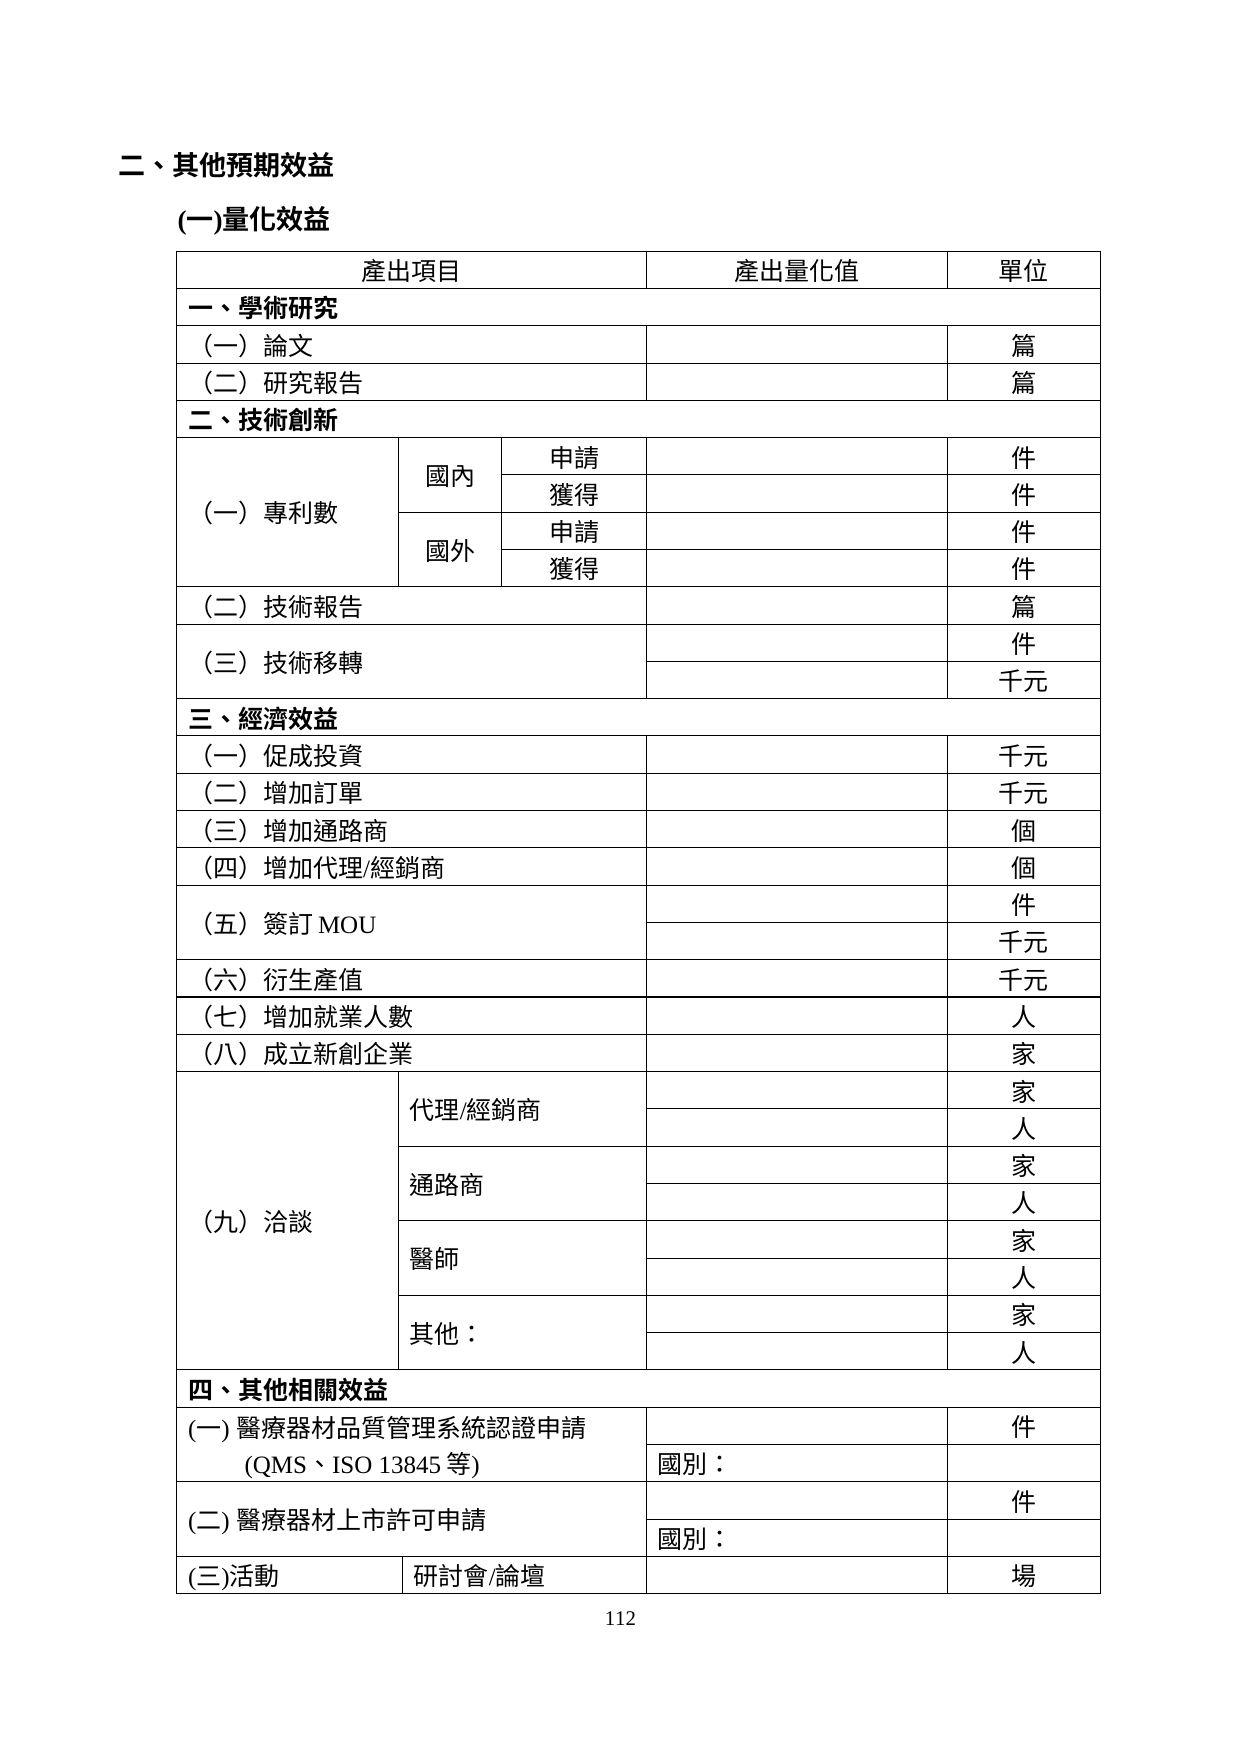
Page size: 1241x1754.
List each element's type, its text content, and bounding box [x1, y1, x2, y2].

table_cell [647, 662, 947, 698]
table_cell 篇 [948, 587, 1100, 623]
table_cell （九）洽談 [177, 1072, 398, 1369]
table_cell 人 [948, 1333, 1100, 1369]
table_cell 獲得 [502, 475, 646, 512]
table_cell 三、經濟效益 [177, 699, 1100, 735]
table_cell 醫師 [399, 1221, 646, 1295]
table_cell [647, 1259, 947, 1295]
table_cell [647, 1072, 947, 1108]
table_cell （二）研究報告 [177, 364, 646, 400]
table_cell （三）技術移轉 [177, 625, 646, 698]
table_cell [647, 1333, 947, 1369]
table_cell 二、技術創新 [177, 401, 1100, 437]
table_cell 代理/經銷商 [399, 1072, 646, 1146]
table_cell 個 [948, 811, 1100, 847]
table_cell 申請 [502, 513, 646, 549]
table_cell 件 [948, 513, 1100, 549]
table_cell 獲得 [502, 550, 646, 586]
table_cell [647, 736, 947, 773]
table_cell 一、學術研究 [177, 289, 1100, 325]
table_cell 件 [948, 475, 1100, 512]
table_cell 件 [948, 1408, 1100, 1444]
table_cell 千元 [948, 736, 1100, 773]
table_cell 人 [948, 1184, 1100, 1220]
table_cell 國外 [399, 513, 501, 586]
table_cell 人 [948, 998, 1100, 1034]
table_cell [948, 1520, 1100, 1556]
table_cell [647, 1109, 947, 1146]
table_cell （五）簽訂MOU [177, 886, 646, 959]
subtitle 二、其他預期效益 [118, 142, 1122, 184]
table_cell [647, 923, 947, 959]
table_cell 其他： [399, 1296, 646, 1369]
table_header 單位 [948, 252, 1100, 288]
table_cell [647, 1482, 947, 1518]
table_cell [647, 438, 947, 474]
table_cell （三）增加通路商 [177, 811, 646, 847]
table_cell [647, 848, 947, 884]
table_cell （七）增加就業人數 [177, 998, 646, 1034]
table_cell 場 [948, 1557, 1100, 1593]
table_cell 家 [948, 1147, 1100, 1183]
table_cell 家 [948, 1072, 1100, 1108]
table_cell [647, 1408, 947, 1444]
table_cell [647, 1557, 947, 1593]
table_cell 件 [948, 886, 1100, 922]
table_cell （一）促成投資 [177, 736, 646, 773]
table_cell [647, 1035, 947, 1071]
table_cell [647, 998, 947, 1034]
table_cell 個 [948, 848, 1100, 884]
table_cell 人 [948, 1109, 1100, 1146]
table_cell 篇 [948, 326, 1100, 362]
table_cell [647, 513, 947, 549]
table_cell 國別： [647, 1520, 947, 1556]
table_cell (三)活動 [177, 1557, 402, 1593]
table_cell [647, 1184, 947, 1220]
table_cell [647, 1296, 947, 1332]
table_cell [647, 811, 947, 847]
table_cell [647, 886, 947, 922]
table_cell 國別： [647, 1445, 947, 1481]
table_cell 四、其他相關效益 [177, 1370, 1100, 1407]
table_cell [647, 1221, 947, 1257]
table_cell 件 [948, 1482, 1100, 1518]
table_cell [647, 960, 947, 996]
table_cell （二）技術報告 [177, 587, 646, 623]
table_cell 家 [948, 1221, 1100, 1257]
table_cell （八）成立新創企業 [177, 1035, 646, 1071]
table_cell （六）衍生產值 [177, 960, 646, 996]
table_cell （四）增加代理/經銷商 [177, 848, 646, 884]
table_cell 千元 [948, 774, 1100, 810]
table_cell [647, 475, 947, 512]
table_cell [647, 774, 947, 810]
table_cell [647, 1147, 947, 1183]
table_cell [647, 326, 947, 362]
table_header 產出項目 [177, 252, 646, 288]
table_cell 研討會/論壇 [403, 1557, 646, 1593]
table_header 產出量化值 [647, 252, 947, 288]
table_cell 人 [948, 1259, 1100, 1295]
table_cell 件 [948, 438, 1100, 474]
table_cell [647, 550, 947, 586]
table_cell (二) 醫療器材上市許可申請 [177, 1482, 646, 1556]
table_cell 件 [948, 625, 1100, 661]
table_cell [647, 625, 947, 661]
table_cell （二）增加訂單 [177, 774, 646, 810]
subtitle (一)量化效益 [118, 196, 1122, 238]
table_cell [647, 364, 947, 400]
table_cell [948, 1445, 1100, 1481]
table_cell (一) 醫療器材品質管理系統認證申請 (QMS、ISO 13845等) [177, 1408, 646, 1481]
table_cell 千元 [948, 662, 1100, 698]
table_cell 件 [948, 550, 1100, 586]
table_cell [647, 587, 947, 623]
table_cell 千元 [948, 960, 1100, 996]
table_cell （一）論文 [177, 326, 646, 362]
table_cell 申請 [502, 438, 646, 474]
table_cell 家 [948, 1296, 1100, 1332]
table_cell 家 [948, 1035, 1100, 1071]
table_cell 通路商 [399, 1147, 646, 1220]
table_cell 國內 [399, 438, 501, 512]
table_cell 千元 [948, 923, 1100, 959]
table_cell （一）專利數 [177, 438, 398, 586]
table_cell 篇 [948, 364, 1100, 400]
